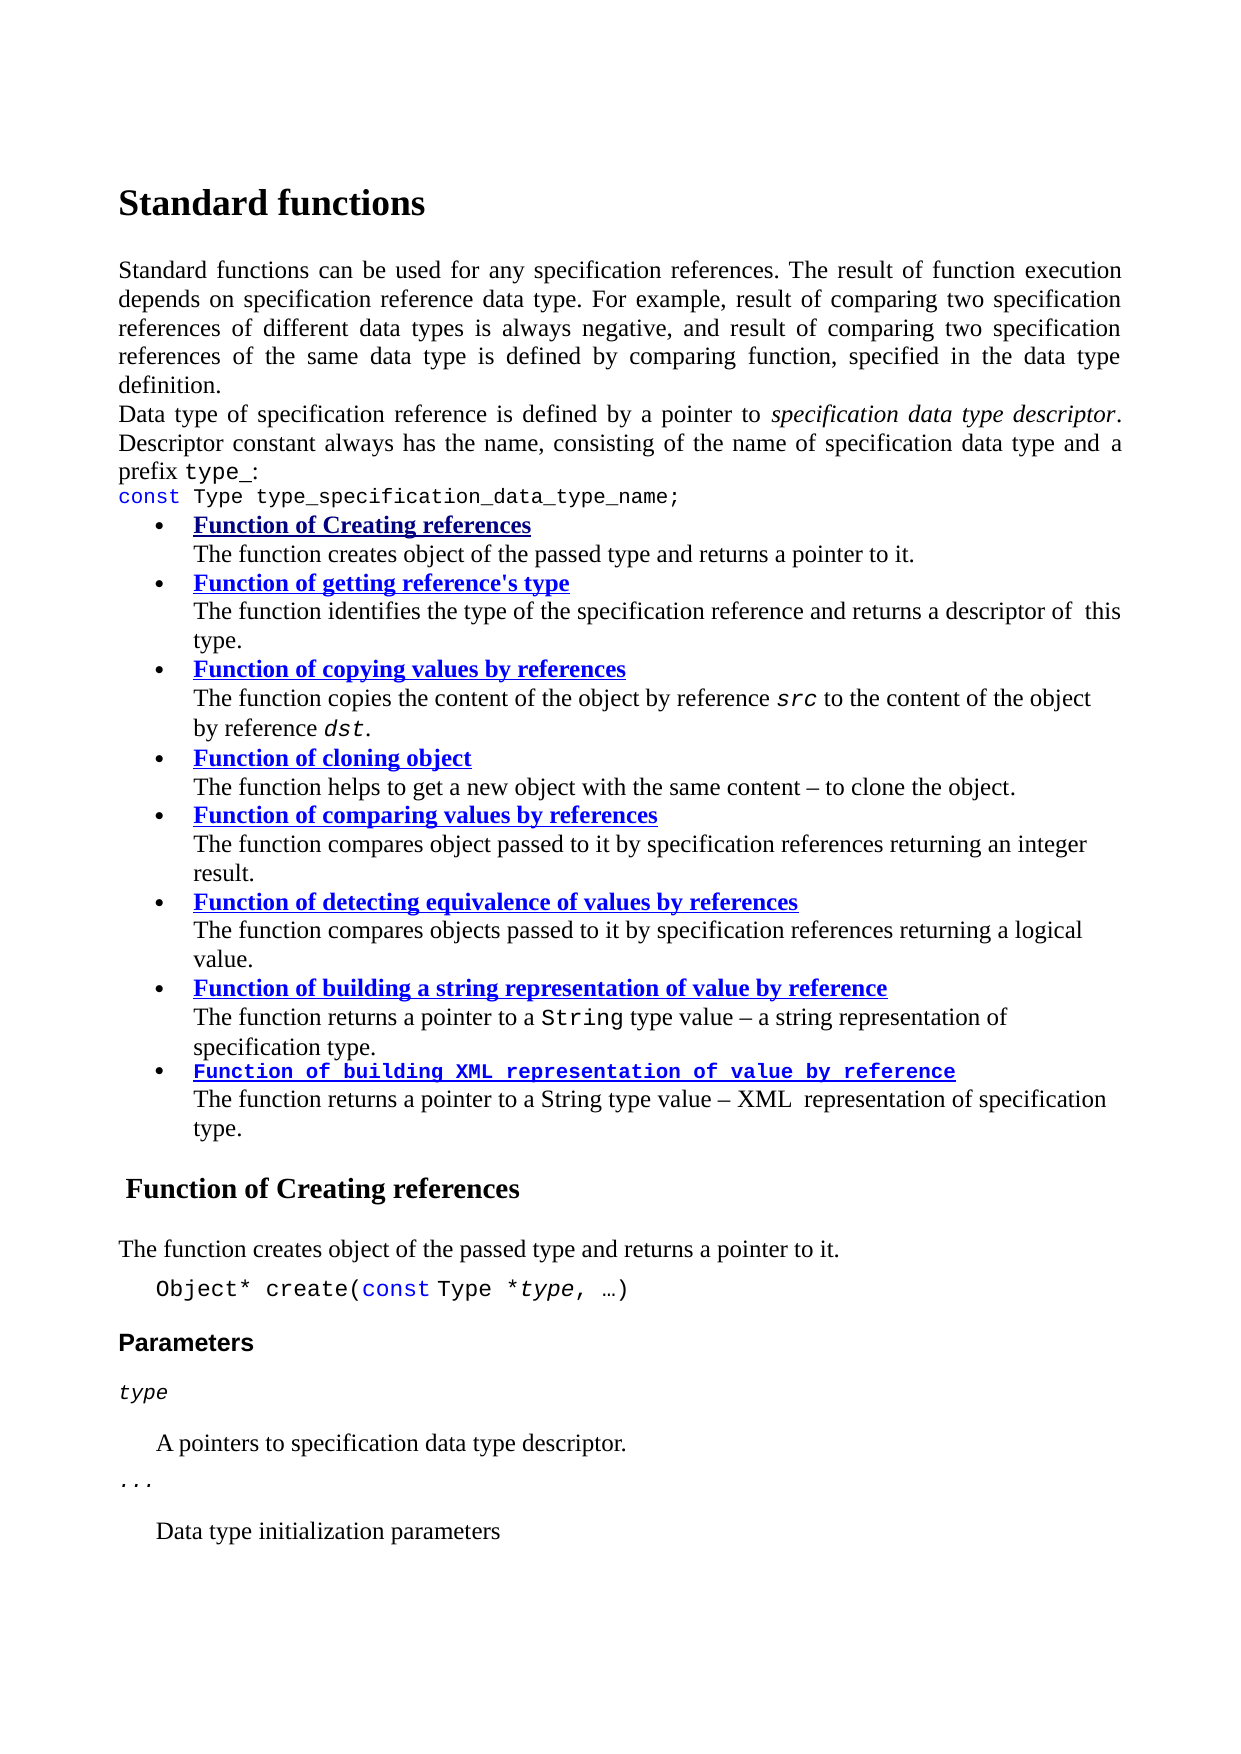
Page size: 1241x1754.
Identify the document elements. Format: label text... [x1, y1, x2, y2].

text Data type initialization parameters [156, 1516, 1122, 1545]
subtitle Function of Creating references [118, 1171, 1122, 1205]
text ... [118, 1469, 1122, 1493]
list Function of building XML representation of value by reference The function returns a pointer to a String type value – XML representation of specification type. [156, 1061, 1122, 1142]
text A pointers to specification data type descriptor. [156, 1428, 1122, 1457]
subtitle Parameters [118, 1328, 1122, 1357]
text Standard functions can be used for any specification references. The result of function execution depends on specification reference data type. For example, result of comparing two specification references of different data types is always negative, and result of comparing two specification references of the same data type is defined by comparing function, specified in the data type definition. [118, 255, 1122, 399]
text const Type type_specification_data_type_name; [118, 487, 1122, 510]
list Function of getting reference's type The function identifies the type of the specification reference and returns a descriptor of this type. [156, 568, 1122, 654]
text Data type of specification reference is defined by a pointer to specification data type descriptor. Descriptor constant always has the name, consisting of the name of specification data type and a prefix type_: [118, 399, 1122, 487]
list Function of detecting equivalence of values by references The function compares objects passed to it by specification references returning a logical value. [156, 887, 1122, 973]
subtitle Standard functions [118, 175, 1122, 226]
text Object* create(const Type *type, …) [156, 1273, 1122, 1303]
list Function of building a string representation of value by reference The function returns a pointer to a String type value – a string representation of specification type. [156, 973, 1122, 1061]
list Function of comparing values by references The function compares object passed to it by specification references returning an integer result. [156, 801, 1122, 887]
text The function creates object of the passed type and returns a pointer to it. [118, 1234, 1122, 1263]
list Function of Creating references The function creates object of the passed type and returns a pointer to it. [156, 510, 1122, 568]
text type [118, 1382, 1122, 1406]
list Function of copying values by references The function copies the content of the object by reference src to the content of the object by reference dst. [156, 654, 1122, 743]
list Function of cloning object The function helps to get a new object with the same content – to clone the object. [156, 743, 1122, 801]
